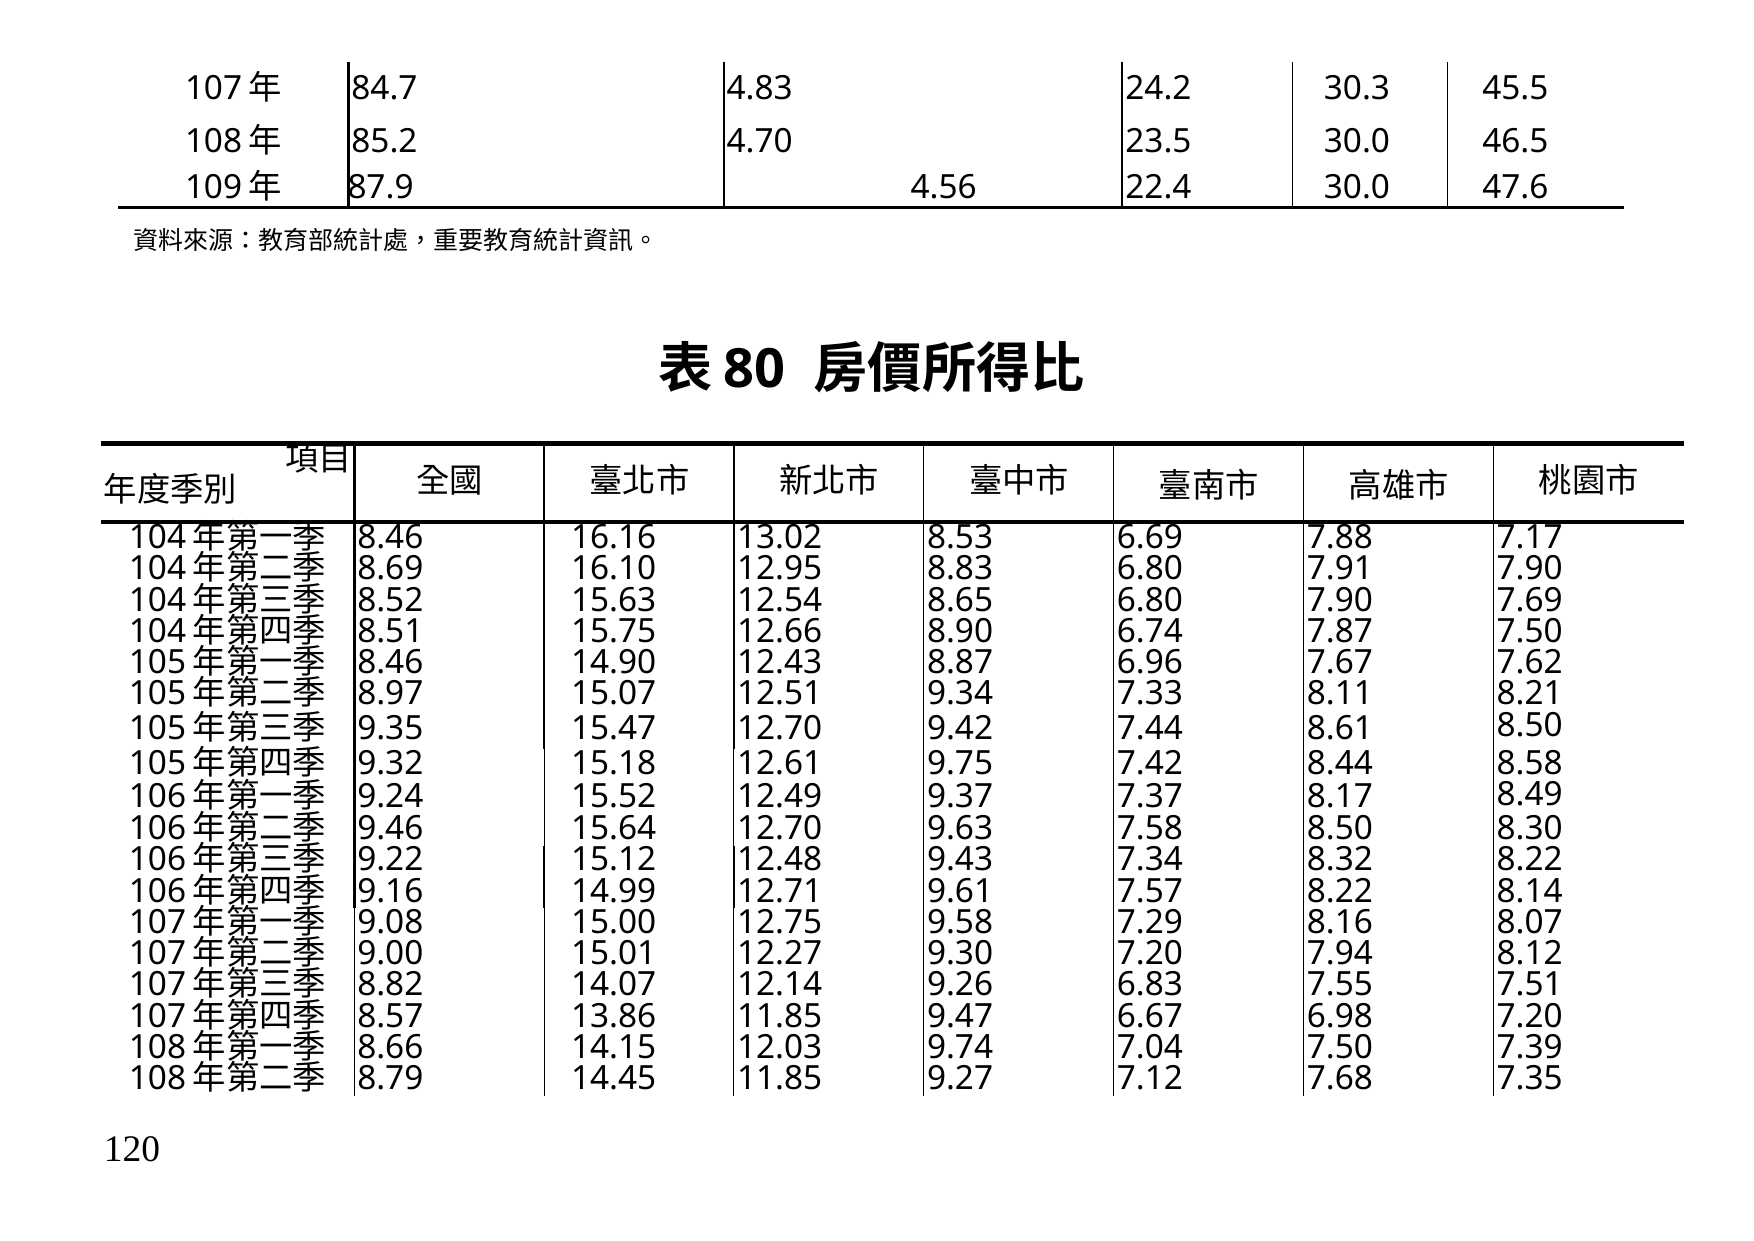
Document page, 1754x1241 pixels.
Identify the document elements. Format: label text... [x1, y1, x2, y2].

table_cell 15.75 [545, 617, 733, 648]
table_cell 9.47 [924, 1002, 1113, 1033]
table_cell 8.16 7.94 [1304, 908, 1493, 971]
table_cell 12.70 [734, 815, 923, 846]
table_cell 9.46 [356, 815, 544, 846]
table_cell 6.98 [1304, 1002, 1493, 1033]
table_cell 7.42 [1114, 749, 1303, 781]
table_cell 9.74 [924, 1033, 1113, 1064]
table_cell 9.42 [924, 711, 1113, 749]
table_cell 8.61 [1304, 711, 1493, 749]
table_cell 22.4 [1123, 168, 1292, 206]
table_cell 7.68 [1304, 1065, 1493, 1096]
table_header 項目 年度季別 [101, 446, 353, 520]
table_cell 12.61 [734, 749, 923, 781]
table_cell 4.56 [725, 168, 1121, 206]
table_cell 7.35 [1494, 1065, 1683, 1096]
table_cell 4.70 [725, 115, 1121, 168]
table_cell 14.90 [545, 649, 733, 680]
table_cell 15.52 [545, 781, 733, 814]
table_cell 7.51 [1494, 971, 1683, 1002]
table_cell 107年第四季 [101, 1002, 354, 1033]
table_cell 30.3 [1293, 62, 1447, 115]
table_cell 15.00 15.01 [545, 908, 733, 971]
table_cell 9.27 [924, 1065, 1113, 1096]
table_cell 7.55 [1304, 971, 1493, 1002]
table_cell 47.6 [1448, 168, 1624, 206]
table_cell 7.88 7.91 7.90 [1304, 524, 1493, 617]
table_cell 8.49 [1494, 781, 1683, 814]
table_cell 12.70 [735, 711, 923, 749]
table_cell 7.67 [1304, 649, 1493, 680]
table_cell 8.50 [1494, 711, 1683, 749]
table_cell 15.07 [545, 680, 733, 711]
table_cell 9.32 [356, 749, 544, 781]
table_cell 7.04 [1114, 1033, 1303, 1064]
text 資料來源：教育部統計處，重要教育統計資訊。 [133, 220, 1554, 256]
table_cell 9.35 [356, 711, 543, 749]
table_cell 8.90 [924, 617, 1113, 648]
table_cell 85.2 [350, 115, 723, 168]
table_cell 4.83 [725, 62, 1121, 115]
table_cell 109年 [118, 168, 347, 206]
table_header 臺北市 [545, 446, 733, 520]
table_header 臺中市 [924, 446, 1113, 520]
table_cell 9.24 [356, 781, 544, 814]
table_cell 6.96 [1114, 649, 1303, 680]
table_cell 6.83 [1114, 971, 1303, 1002]
table_cell 8.21 [1494, 680, 1683, 711]
table_cell 8.50 [1304, 815, 1493, 846]
table_cell 6.69 6.80 6.80 [1114, 524, 1303, 617]
table_cell 105年第四季 [101, 749, 353, 781]
table_cell 9.08 9.00 [355, 908, 544, 971]
table_cell 7.58 [1114, 815, 1303, 846]
table_cell 24.2 [1123, 62, 1292, 115]
table_cell 15.18 [545, 749, 733, 781]
table_cell 12.49 [734, 781, 923, 814]
table_cell 9.75 [924, 749, 1113, 781]
table_cell 87.9 [350, 168, 723, 206]
table_cell 8.87 [924, 649, 1113, 680]
table_cell 106年第二季 [101, 815, 353, 846]
table_cell 8.32 8.22 [1304, 846, 1493, 908]
table_cell 8.07 8.12 [1494, 908, 1683, 971]
table_cell 108年第一季 [101, 1033, 354, 1064]
table_cell 106年第三季 106年第四季 [101, 846, 353, 908]
table_cell 9.34 [924, 680, 1113, 711]
table_cell 8.17 [1304, 781, 1493, 814]
table_cell 105年第三季 [101, 711, 353, 749]
table_cell 15.47 [545, 711, 733, 749]
table_cell 7.50 [1304, 1033, 1493, 1064]
table_cell 8.82 [355, 971, 544, 1002]
table_cell 15.64 [545, 815, 733, 846]
table_cell 9.58 9.30 [924, 908, 1113, 971]
table_cell 8.53 8.83 8.65 [924, 524, 1113, 617]
table_cell 30.0 [1293, 115, 1447, 168]
table_cell 7.44 [1114, 711, 1303, 749]
table_header 新北市 [735, 446, 923, 520]
table_header 桃園市 [1494, 446, 1683, 520]
table_cell 8.51 [356, 617, 543, 648]
table_cell 6.67 [1114, 1002, 1303, 1033]
table_cell 7.20 [1494, 1002, 1683, 1033]
table_cell 45.5 [1448, 62, 1624, 115]
table_cell 9.26 [924, 971, 1113, 1002]
table_cell 8.79 [355, 1065, 544, 1096]
table_cell 30.0 [1293, 168, 1447, 206]
table_cell 8.44 [1304, 749, 1493, 781]
table_cell 15.12 14.99 [545, 846, 733, 908]
table_cell 12.03 [734, 1033, 923, 1064]
table_cell 108年 [118, 115, 347, 168]
table_cell 8.46 [356, 649, 543, 680]
subtitle 表80 房價所得比 [103, 307, 1639, 420]
table_cell 8.46 8.69 8.52 [356, 524, 543, 617]
table_header 臺南市 [1114, 446, 1303, 520]
table_cell 7.62 [1494, 649, 1683, 680]
table_cell 7.12 [1114, 1065, 1303, 1096]
table_cell 104年第一季 104年第二季 104年第三季 [101, 524, 353, 617]
table_cell 12.14 [734, 971, 923, 1002]
table_cell 7.34 7.57 [1114, 846, 1303, 908]
table_cell 107年第三季 [101, 971, 354, 1002]
table_cell 7.29 7.20 [1114, 908, 1303, 971]
table_cell 12.51 [735, 680, 923, 711]
table_cell 9.63 [924, 815, 1113, 846]
table_cell 14.07 [545, 971, 733, 1002]
table_cell 8.22 8.14 [1494, 846, 1683, 908]
table_cell 8.66 [355, 1033, 544, 1064]
table_cell 106年第一季 [101, 781, 353, 814]
table_cell 104年第四季 [101, 617, 353, 648]
table_cell 6.74 [1114, 617, 1303, 648]
table_cell 107年 [118, 62, 347, 115]
table_cell 23.5 [1123, 115, 1292, 168]
table_cell 7.33 [1114, 680, 1303, 711]
table_cell 12.48 12.71 [735, 846, 923, 908]
table_cell 107年第一季 107年第二季 [101, 908, 354, 971]
table_cell 8.11 [1304, 680, 1493, 711]
table_cell 14.45 [545, 1065, 733, 1096]
table_cell 8.30 [1494, 815, 1683, 846]
table_cell 12.66 [735, 617, 923, 648]
table_cell 8.97 [356, 680, 543, 711]
table_cell 12.75 12.27 [734, 908, 923, 971]
table_cell 8.57 [355, 1002, 544, 1033]
table_cell 7.37 [1114, 781, 1303, 814]
table_cell 12.43 [735, 649, 923, 680]
table_cell 7.39 [1494, 1033, 1683, 1064]
table_cell 11.85 [734, 1065, 923, 1096]
table_cell 13.02 12.95 12.54 [735, 524, 923, 617]
table_cell 9.43 9.61 [924, 846, 1113, 908]
table_cell 105年第二季 [101, 680, 353, 711]
table_cell 84.7 [350, 62, 723, 115]
table_header 高雄市 [1304, 446, 1493, 520]
table_cell 13.86 [545, 1002, 733, 1033]
table_cell 105年第一季 [101, 649, 353, 680]
table_cell 8.58 [1494, 749, 1683, 781]
table_cell 14.15 [545, 1033, 733, 1064]
table_cell 16.16 16.10 15.63 [545, 524, 733, 617]
table_cell 108年第二季 [101, 1065, 354, 1096]
table_cell 11.85 [734, 1002, 923, 1033]
table_cell 7.87 [1304, 617, 1493, 648]
table_cell 9.37 [924, 781, 1113, 814]
table_cell 9.22 9.16 [356, 846, 543, 908]
table_cell 7.17 7.90 7.69 [1494, 524, 1683, 617]
table_cell 46.5 [1448, 115, 1624, 168]
table_header 全國 [356, 446, 543, 520]
table_cell 7.50 [1494, 617, 1683, 648]
